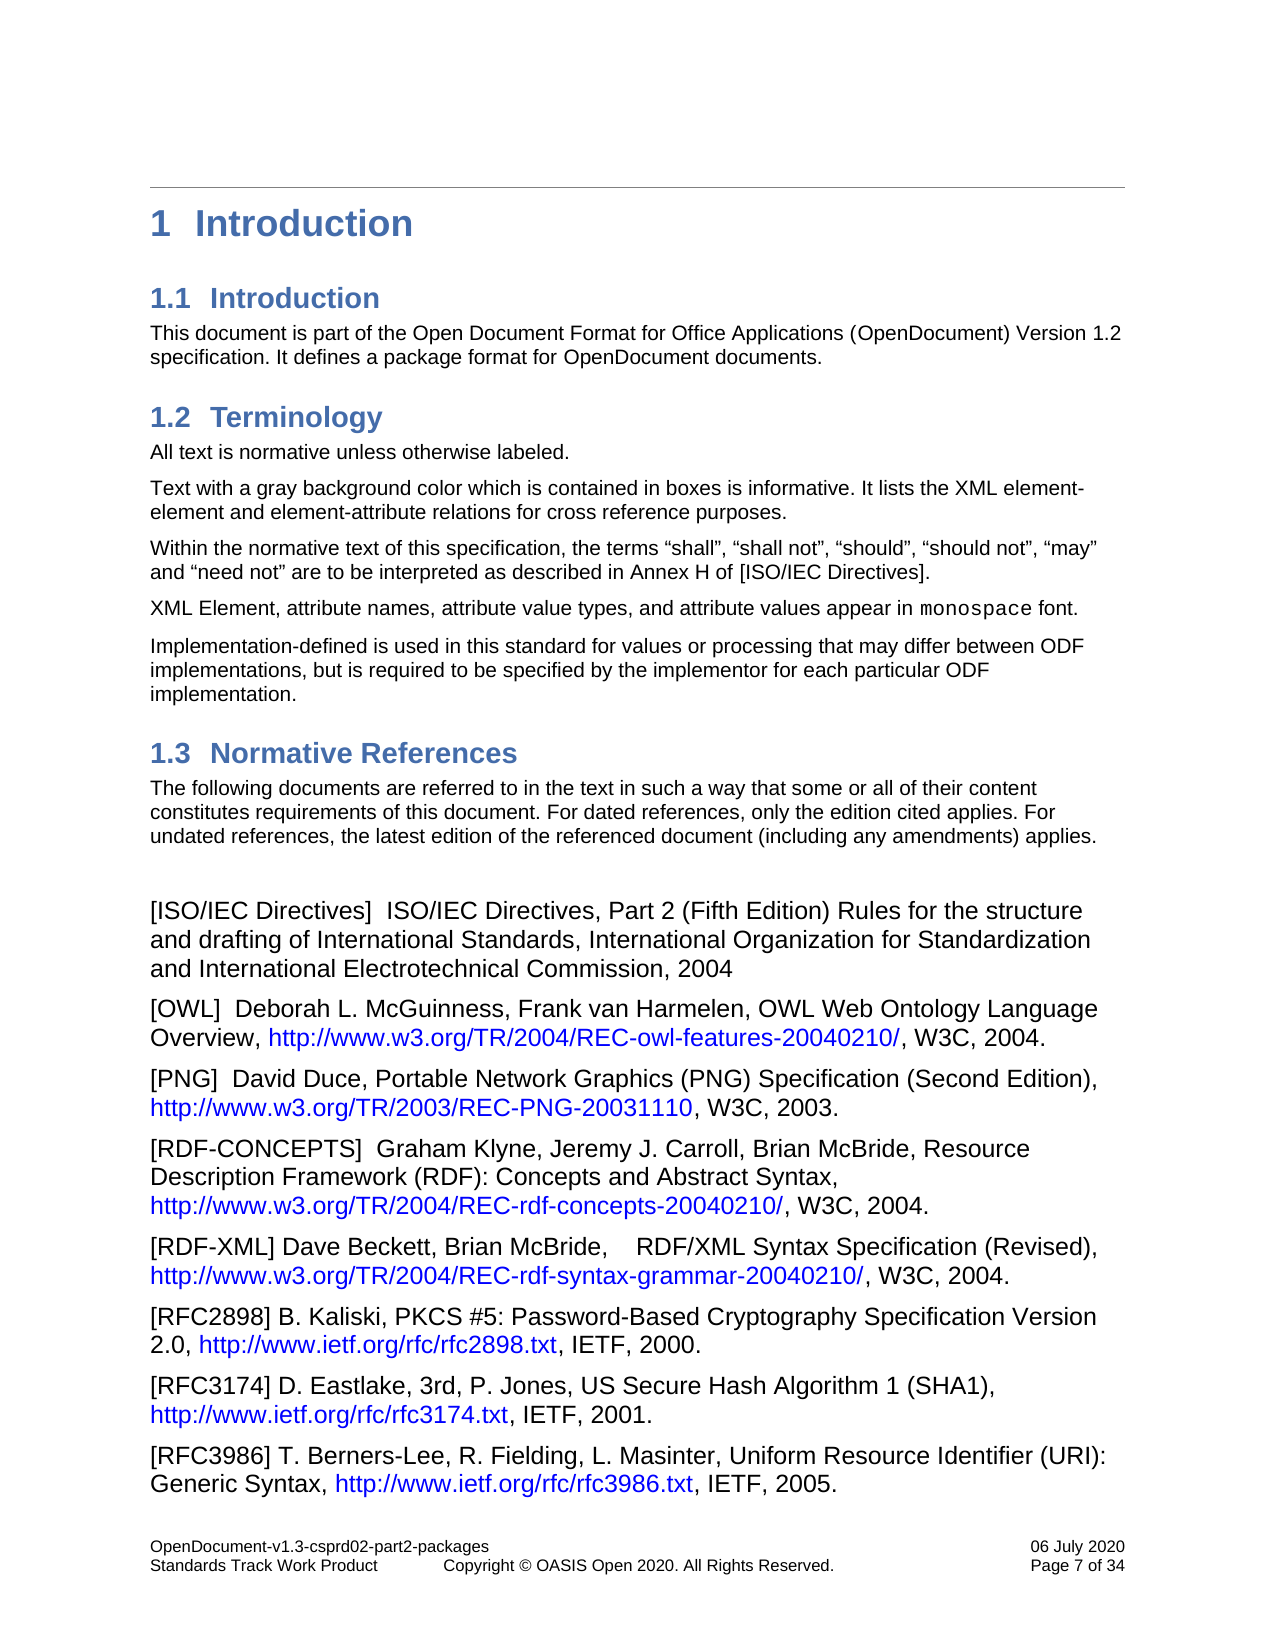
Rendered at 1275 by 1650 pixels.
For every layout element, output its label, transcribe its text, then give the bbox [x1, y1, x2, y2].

text [PNG] David Duce, Portable Network Graphics (PNG) Specification (Second Edition), http://www.w3.org/TR/2003/REC-PNG-20031110, W3C, 2003. [150, 1064, 1125, 1121]
subtitle Introduction [150, 188, 1125, 244]
text [OWL] Deborah L. McGuinness, Frank van Harmelen, OWL Web Ontology Language Overview, http://www.w3.org/TR/2004/REC-owl-features-20040210/, W3C, 2004. [150, 994, 1125, 1052]
subtitle Terminology [150, 400, 1125, 433]
subtitle Introduction [150, 281, 1125, 315]
text Text with a gray background color which is contained in boxes is informative. It lists the XML element-element and element-attribute relations for cross reference purposes. [150, 476, 1125, 523]
text [RFC3986] T. Berners-Lee, R. Fielding, L. Masinter, Uniform Resource Identifier (URI): Generic Syntax, http://www.ietf.org/rfc/rfc3986.txt, IETF, 2005. [150, 1441, 1125, 1498]
text [ISO/IEC Directives] ISO/IEC Directives, Part 2 (Fifth Edition) Rules for the structure and drafting of International Standards, International Organization for Standardization and International Electrotechnical Commission, 2004 [150, 896, 1125, 982]
text [RDF-XML] Dave Beckett, Brian McBride, RDF/XML Syntax Specification (Revised), http://www.w3.org/TR/2004/REC-rdf-syntax-grammar-20040210/, W3C, 2004. [150, 1232, 1125, 1289]
text All text is normative unless otherwise labeled. [150, 439, 1125, 463]
text The following documents are referred to in the text in such a way that some or all of their content constitutes requirements of this document. For dated references, only the edition cited applies. For undated references, the latest edition of the referenced document (including any amendments) applies. [150, 776, 1125, 848]
text This document is part of the Open Document Format for Office Applications (OpenDocument) Version 1.2 specification. It defines a package format for OpenDocument documents. [150, 321, 1125, 369]
text [RFC2898] B. Kaliski, PKCS #5: Password-Based Cryptography Specification Version 2.0, http://www.ietf.org/rfc/rfc2898.txt, IETF, 2000. [150, 1301, 1125, 1359]
text XML Element, attribute names, attribute value types, and attribute values appear in monospace font. [150, 596, 1125, 621]
text [RFC3174] D. Eastlake, 3rd, P. Jones, US Secure Hash Algorithm 1 (SHA1), http://www.ietf.org/rfc/rfc3174.txt, IETF, 2001. [150, 1371, 1125, 1428]
text Implementation-defined is used in this standard for values or processing that may differ between ODF implementations, but is required to be specified by the implementor for each particular ODF implementation. [150, 633, 1125, 705]
text Within the normative text of this specification, the terms “shall”, “shall not”, “should”, “should not”, “may” and “need not” are to be interpreted as described in Annex H of [ISO/IEC Directives]. [150, 536, 1125, 583]
text [RDF-CONCEPTS] Graham Klyne, Jeremy J. Carroll, Brian McBride, Resource Description Framework (RDF): Concepts and Abstract Syntax, http://www.w3.org/TR/2004/REC-rdf-concepts-20040210/, W3C, 2004. [150, 1133, 1125, 1220]
subtitle Normative References [150, 736, 1125, 770]
